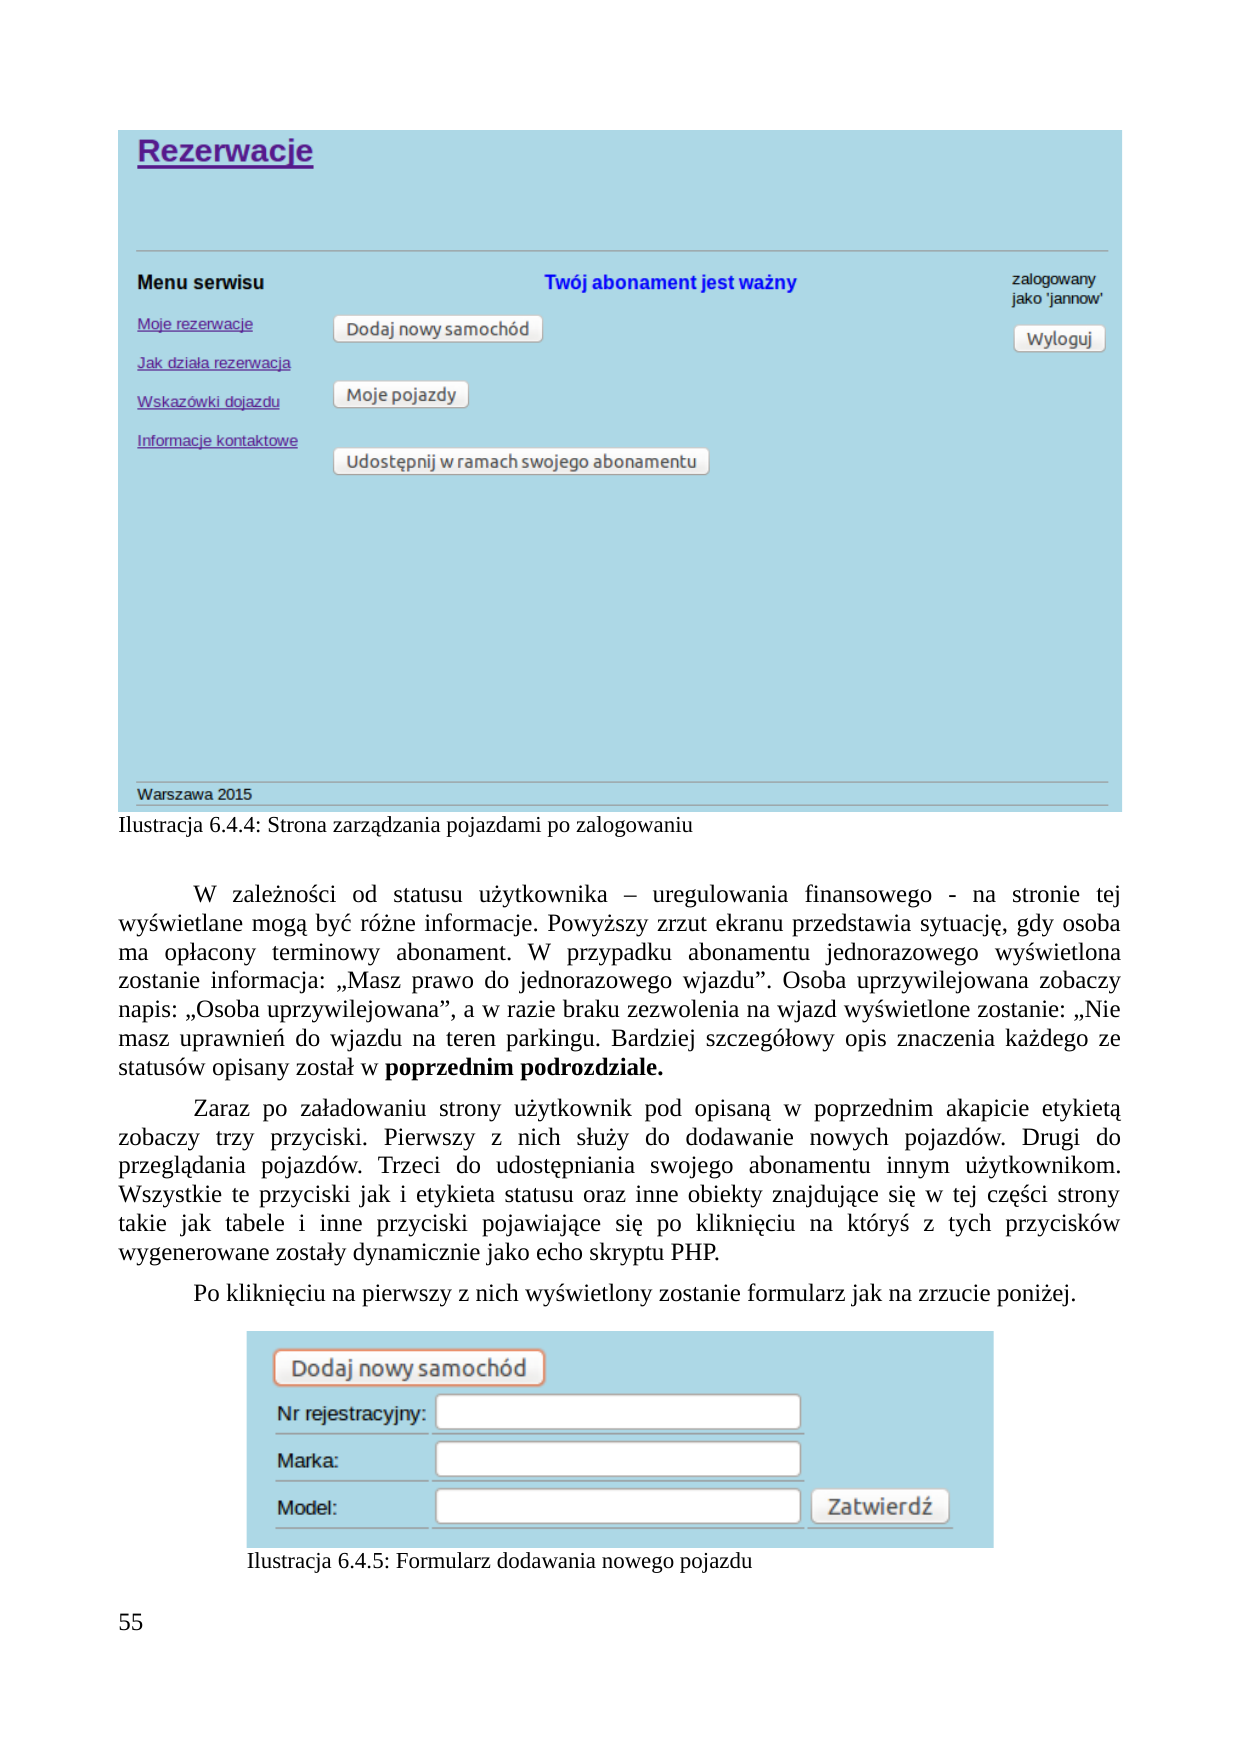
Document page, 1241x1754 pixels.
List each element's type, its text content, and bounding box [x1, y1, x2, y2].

text Po kliknięciu na pierwszy z nich wyświetlony zostanie formularz jak na zrzucie poniżej. [118, 1278, 1122, 1307]
picture [246, 1331, 994, 1548]
picture [118, 130, 1123, 812]
text Ilustracja 6.4.4: Strona zarządzania pojazdami po zalogowaniu [118, 812, 1122, 838]
text Ilustracja 6.4.5: Formularz dodawania nowego pojazdu [247, 1548, 994, 1574]
text W zależności od statusu użytkownika – uregulowania finansowego - na stronie tej wyświetlane mogą być różne informacje. Powyższy zrzut ekranu przedstawia sytuację, gdy osoba ma opłacony terminowy abonament. W przypadku abonamentu jednorazowego wyświetlona zostanie informacja: „Masz prawo do jednorazowego wjazdu”. Osoba uprzywilejowana zobaczy napis: „Osoba uprzywilejowana”, a w razie braku zezwolenia na wjazd wyświetlone zostanie: „Nie masz uprawnień do wjazdu na teren parkingu. Bardziej szczegółowy opis znaczenia każdego ze statusów opisany został w poprzednim podrozdziale. [118, 879, 1122, 1080]
text Zaraz po załadowaniu strony użytkownik pod opisaną w poprzednim akapicie etykietą zobaczy trzy przyciski. Pierwszy z nich służy do dodawanie nowych pojazdów. Drugi do przeglądania pojazdów. Trzeci do udostępniania swojego abonamentu innym użytkownikom. Wszystkie te przyciski jak i etykieta statusu oraz inne obiekty znajdujące się w tej części strony takie jak tabele i inne przyciski pojawiające się po kliknięciu na któryś z tych przycisków wygenerowane zostały dynamicznie jako echo skryptu PHP. [118, 1093, 1122, 1265]
